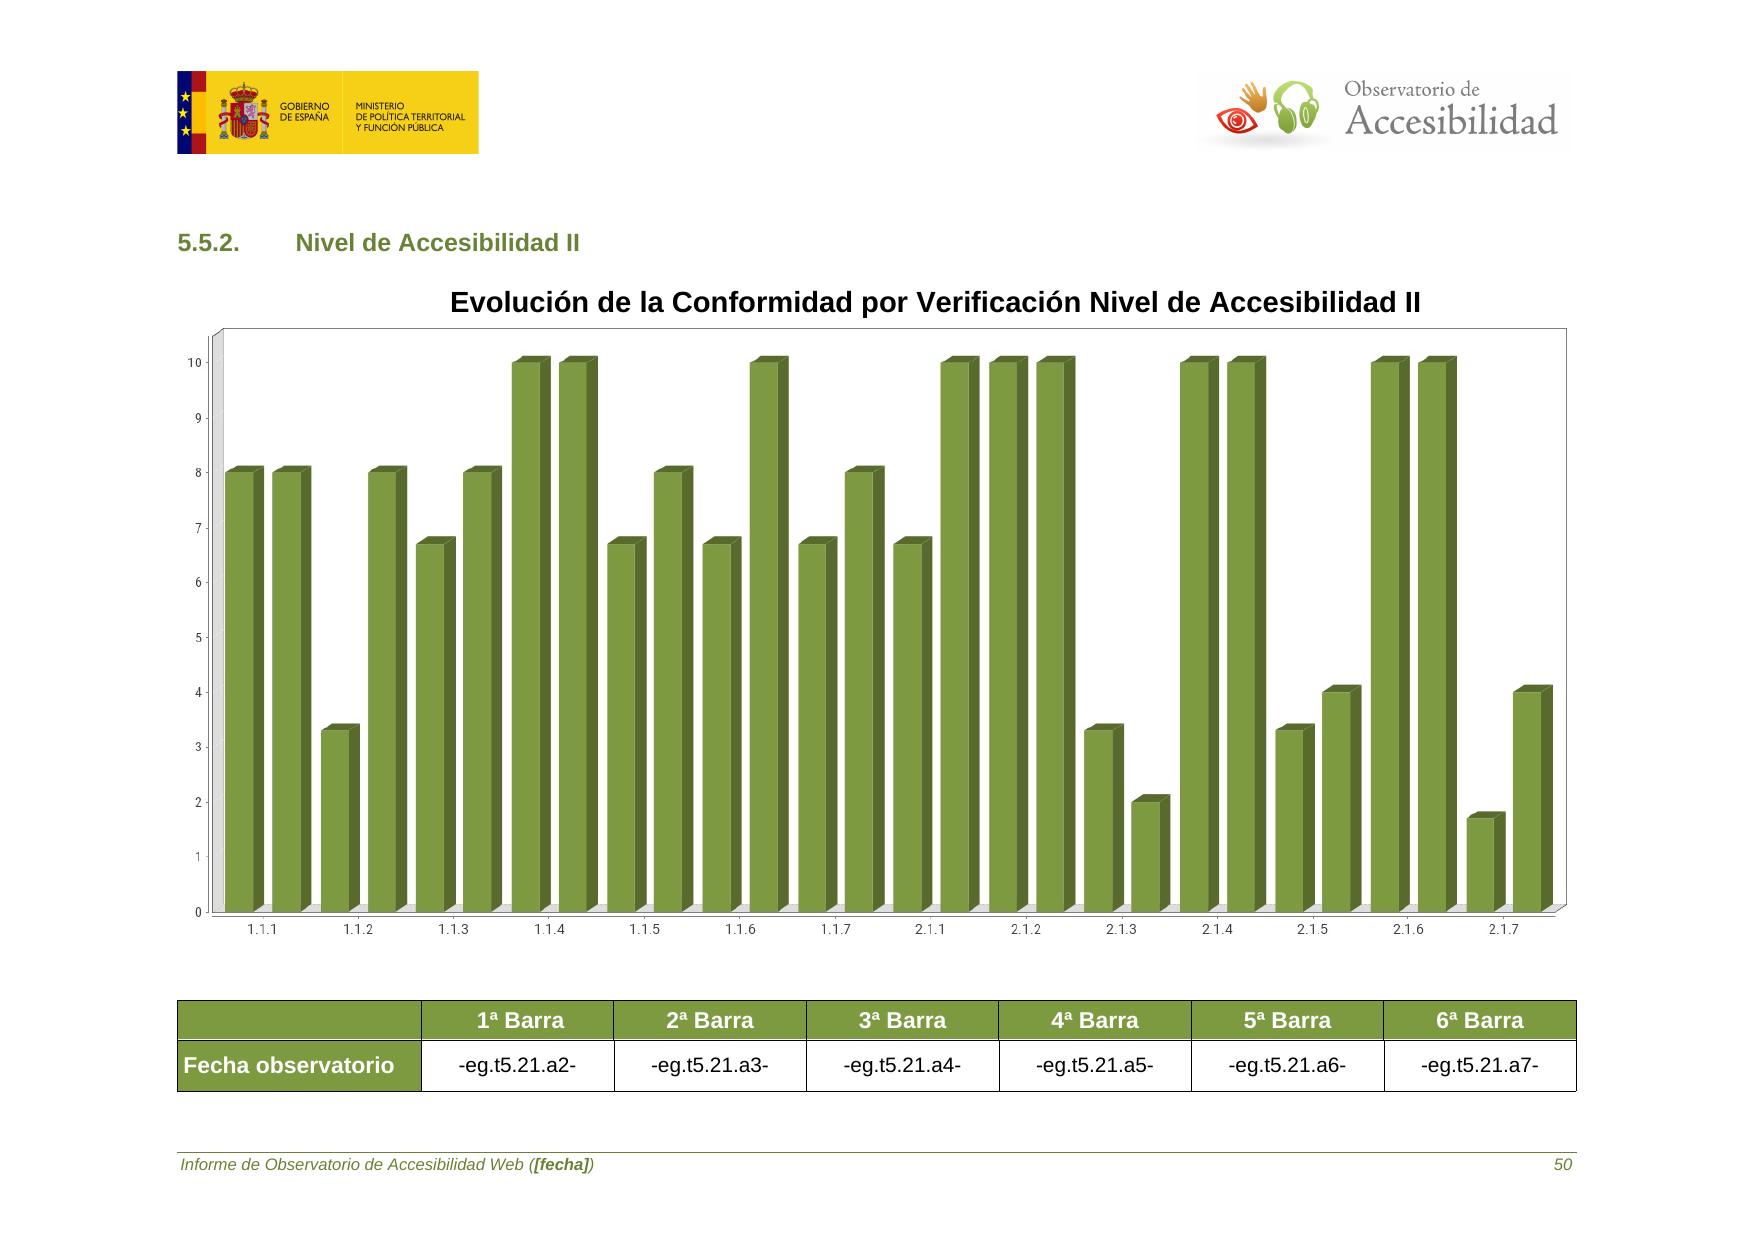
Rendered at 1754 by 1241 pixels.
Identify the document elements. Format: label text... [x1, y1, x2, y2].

table_cell Fecha observatorio [178, 1041, 421, 1091]
table_cell -eg.t5.21.a5- [1000, 1041, 1191, 1091]
table_cell -eg.t5.21.a2- [422, 1041, 614, 1091]
table_cell -eg.t5.21.a6- [1192, 1041, 1384, 1091]
table_header 5ª Barra [1192, 1001, 1383, 1039]
table_header 3ª Barra [807, 1001, 998, 1039]
subtitle Nivel de Accesibilidad II [177, 228, 1577, 257]
picture [1196, 72, 1572, 154]
table_header 1ª Barra [422, 1001, 613, 1039]
table_cell -eg.t5.21.a3- [615, 1041, 806, 1091]
table_header 4ª Barra [999, 1001, 1191, 1039]
picture [177, 71, 479, 154]
table_header 6ª Barra [1384, 1001, 1576, 1039]
table_header [178, 1001, 421, 1039]
table_cell -eg.t5.21.a7- [1385, 1041, 1576, 1091]
table_header 2ª Barra [614, 1001, 806, 1039]
list Evolución de la Conformidad por Verificación Nivel de Accesibilidad II [177, 285, 1577, 318]
picture [177, 318, 1577, 943]
table_cell -eg.t5.21.a4- [807, 1041, 999, 1091]
